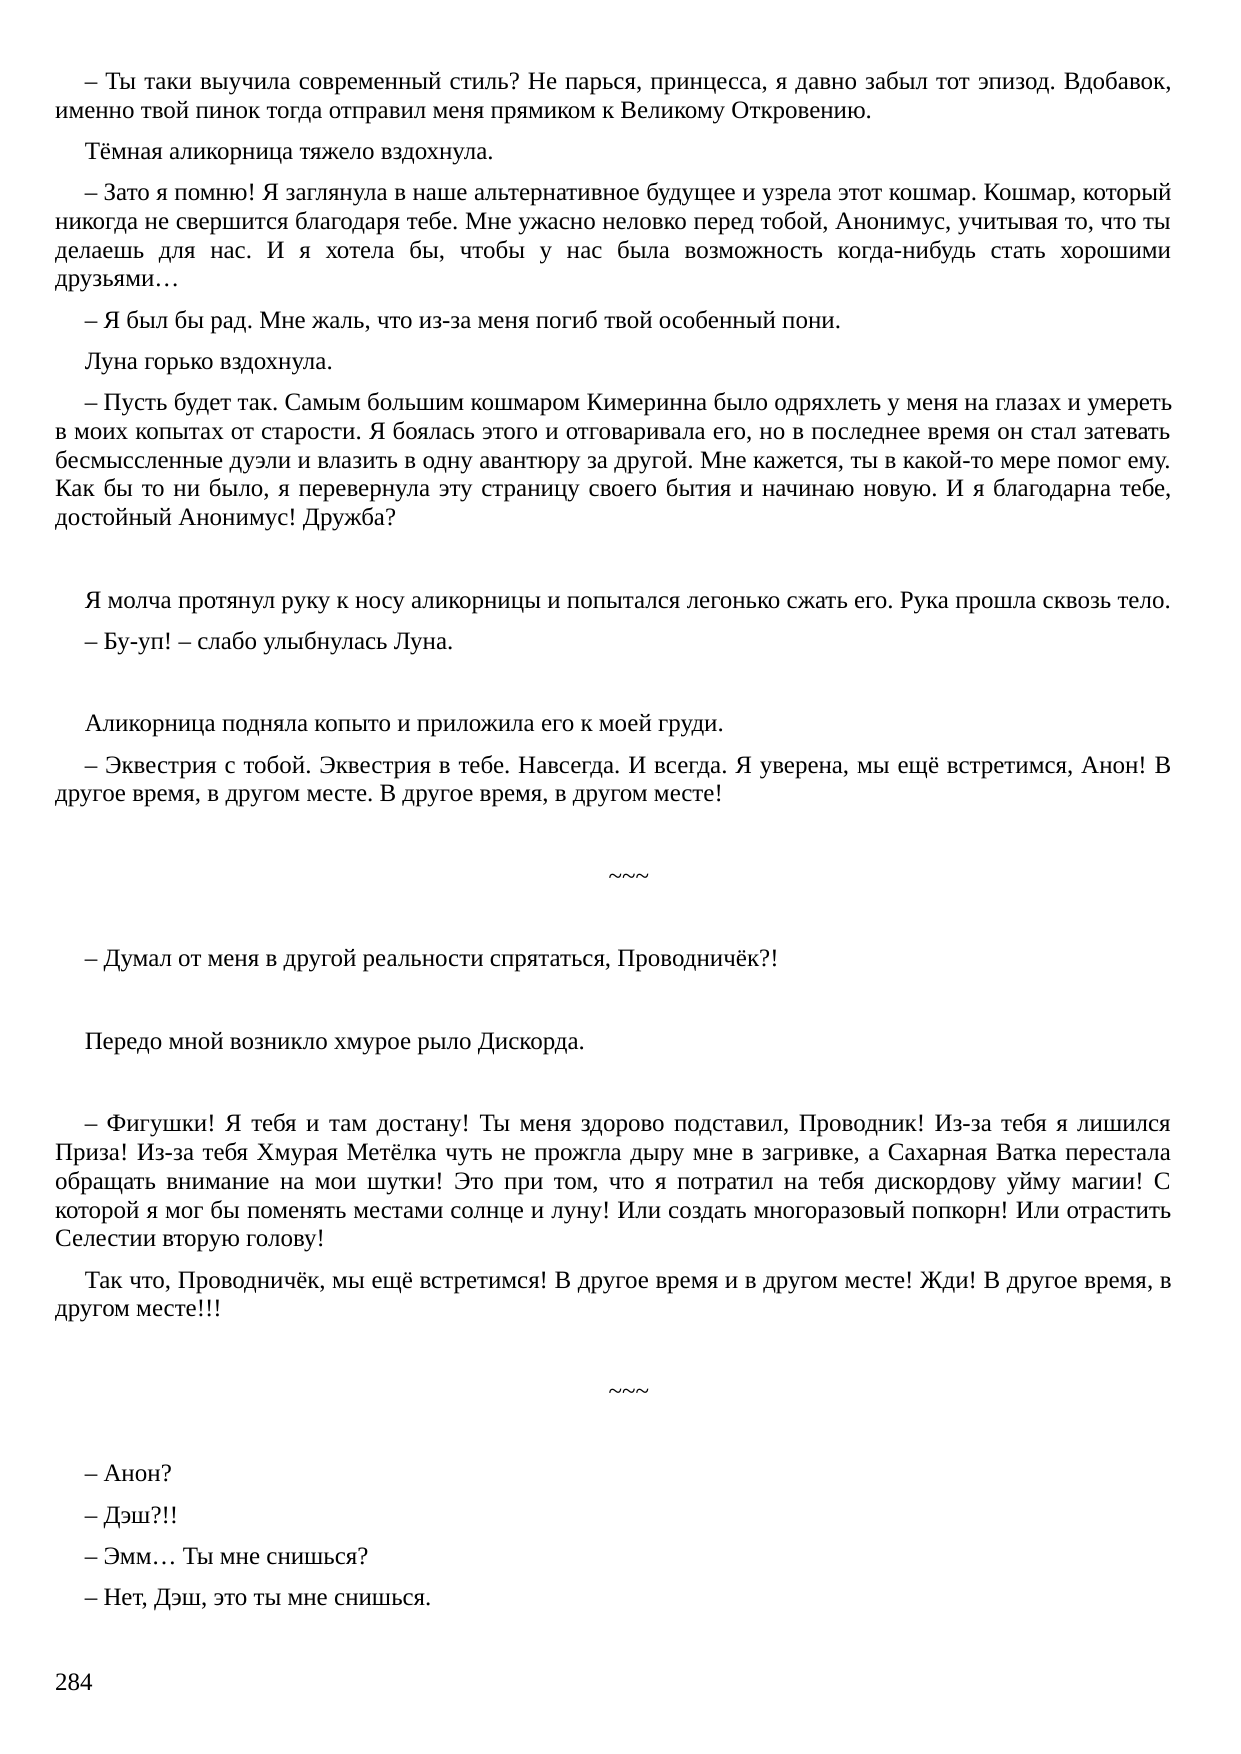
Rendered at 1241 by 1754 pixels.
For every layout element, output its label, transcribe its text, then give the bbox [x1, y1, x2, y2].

text – Анон? [55, 1458, 1173, 1487]
text – Дэш?!! [55, 1500, 1173, 1528]
text Тёмная аликорница тяжело вздохнула. [55, 136, 1173, 165]
text Передо мной возникло хмурое рыло Дискорда. [55, 1026, 1173, 1055]
text ~~~ [55, 1376, 1173, 1405]
text – Пусть будет так. Самым большим кошмаром Кимеринна было одряхлеть у меня на глазах и умереть в моих копытах от старости. Я боялась этого и отговаривала его, но в последнее время он стал затевать бесмыссленные дуэли и влазить в одну авантюру за другой. Мне кажется, ты в какой-то мере помог ему. Как бы то ни было, я перевернула эту страницу своего бытия и начинаю новую. И я благодарна тебе, достойный Анонимус! Дружба? [55, 387, 1173, 531]
text – Думал от меня в другой реальности спрятаться, Проводничёк?! [55, 943, 1173, 972]
text Луна горько вздохнула. [55, 346, 1173, 375]
text Так что, Проводничёк, мы ещё встретимся! В другое время и в другом месте! Жди! В другое время, в другом месте!!! [55, 1265, 1173, 1322]
text Я молча протянул руку к носу аликорницы и попытался легонько сжать его. Рука прошла сквозь тело. [55, 585, 1173, 613]
text – Эмм… Ты мне снишься? [55, 1541, 1173, 1570]
text – Бу-уп! – слабо улыбнулась Луна. [55, 626, 1173, 655]
text – Ты таки выучила современный стиль? Не парься, принцесса, я давно забыл тот эпизод. Вдобавок, именно твой пинок тогда отправил меня прямиком к Великому Откровению. [55, 66, 1173, 123]
text – Фигушки! Я тебя и там достану! Ты меня здорово подставил, Проводник! Из-за тебя я лишился Приза! Из-за тебя Хмурая Метёлка чуть не прожгла дыру мне в загривке, а Сахарная Ватка перестала обращать внимание на мои шутки! Это при том, что я потратил на тебя дискордову уйму магии! С которой я мог бы поменять местами солнце и луну! Или создать многоразовый попкорн! Или отрастить Селестии вторую голову! [55, 1108, 1173, 1252]
text – Нет, Дэш, это ты мне снишься. [55, 1582, 1173, 1611]
text – Эквестрия с тобой. Эквестрия в тебе. Навсегда. И всегда. Я уверена, мы ещё встретимся, Анон! В другое время, в другом месте. В другое время, в другом месте! [55, 750, 1173, 807]
text Аликорница подняла копыто и приложила его к моей груди. [55, 708, 1173, 737]
text – Зато я помню! Я заглянула в наше альтернативное будущее и узрела этот кошмар. Кошмар, который никогда не свершится благодаря тебе. Мне ужасно неловко перед тобой, Анонимус, учитывая то, что ты делаешь для нас. И я хотела бы, чтобы у нас была возможность когда-нибудь стать хорошими друзьями… [55, 177, 1173, 292]
text – Я был бы рад. Мне жаль, что из-за меня погиб твой особенный пони. [55, 305, 1173, 333]
text ~~~ [55, 861, 1173, 890]
